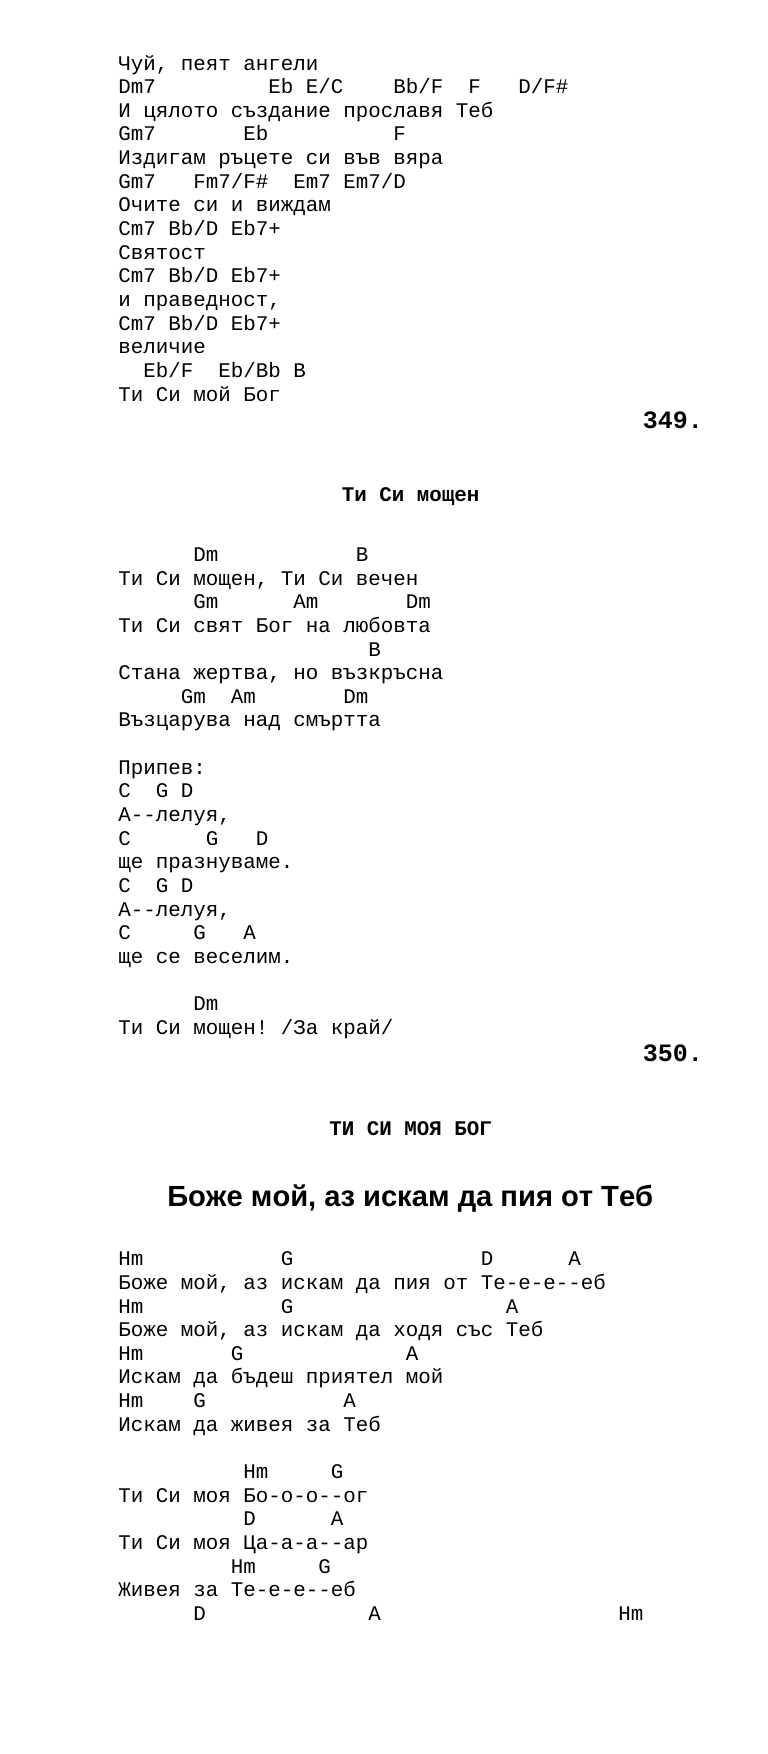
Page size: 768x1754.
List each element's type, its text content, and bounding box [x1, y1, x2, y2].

text Ти Си мощен! /За край/ [118, 1017, 702, 1041]
text C G D [118, 780, 702, 804]
text А--лелуя, [118, 899, 702, 922]
text Hm G D A [118, 1248, 702, 1272]
text Gm Am Dm [118, 686, 702, 709]
text Hm G A [118, 1296, 702, 1319]
text Eb/F Eb/Bb B [118, 360, 702, 383]
text Gm7 Eb F [118, 123, 702, 147]
subtitle ТИ СИ МОЯ БОГ [118, 1117, 702, 1141]
text А--лелуя, [118, 804, 702, 828]
text Cm7 Bb/D Eb7+ [118, 313, 702, 336]
text Hm G [118, 1461, 702, 1485]
text D A Hm [118, 1603, 702, 1627]
text Dm7 Eb E/C Bb/F F D/F# [118, 76, 702, 100]
text И цялото създание прославя Теб [118, 100, 702, 123]
text Святост [118, 242, 702, 265]
text Gm7 Fm7/F# Em7 Em7/D [118, 171, 702, 194]
text Dm B [118, 544, 702, 568]
text Боже мой, аз искам да пия от Те-e-e--eб [118, 1272, 702, 1296]
text D A [118, 1508, 702, 1532]
text ще се веселим. [118, 946, 702, 969]
text ще празнуваме. [118, 851, 702, 875]
text C G D [118, 828, 702, 851]
text Припев: [118, 757, 702, 780]
text Очите си и виждам [118, 194, 702, 218]
text величие [118, 336, 702, 360]
text Стана жертва, но възкръсна [118, 662, 702, 686]
text Ти Си моя Бо-o-o--oг [118, 1485, 702, 1508]
text Cm7 Bb/D Eb7+ [118, 265, 702, 289]
text Искам да бъдеш приятел мой [118, 1367, 702, 1390]
text Ти Си свят Бог на любовта [118, 615, 702, 638]
text Ти Си мощен, Ти Си вечен [118, 568, 702, 591]
text Hm G [118, 1556, 702, 1579]
text Dm [118, 993, 702, 1017]
text C G A [118, 922, 702, 946]
text Боже мой, аз искам да ходя със Теб [118, 1319, 702, 1343]
text C G D [118, 875, 702, 899]
text Hm G A [118, 1343, 702, 1367]
text Gm Am Dm [118, 591, 702, 615]
text Живея за Те-e-e--eб [118, 1579, 702, 1603]
subtitle Ти Си мощен [118, 484, 702, 508]
text Cm7 Bb/D Eb7+ [118, 218, 702, 242]
text Възцарува над смъртта [118, 709, 702, 733]
text Hm G A [118, 1390, 702, 1414]
subtitle Боже мой, аз искам да пия от Теб [118, 1179, 702, 1212]
text и праведност, [118, 289, 702, 313]
text Искам да живея за Теб [118, 1414, 702, 1437]
text Чуй, пеят ангели [118, 52, 702, 76]
text Ти Си мой Бог [118, 383, 702, 407]
text Ти Си моя Ца-a-a--aр [118, 1532, 702, 1556]
text B [118, 638, 702, 662]
text Издигам ръцете си във вяра [118, 147, 702, 171]
